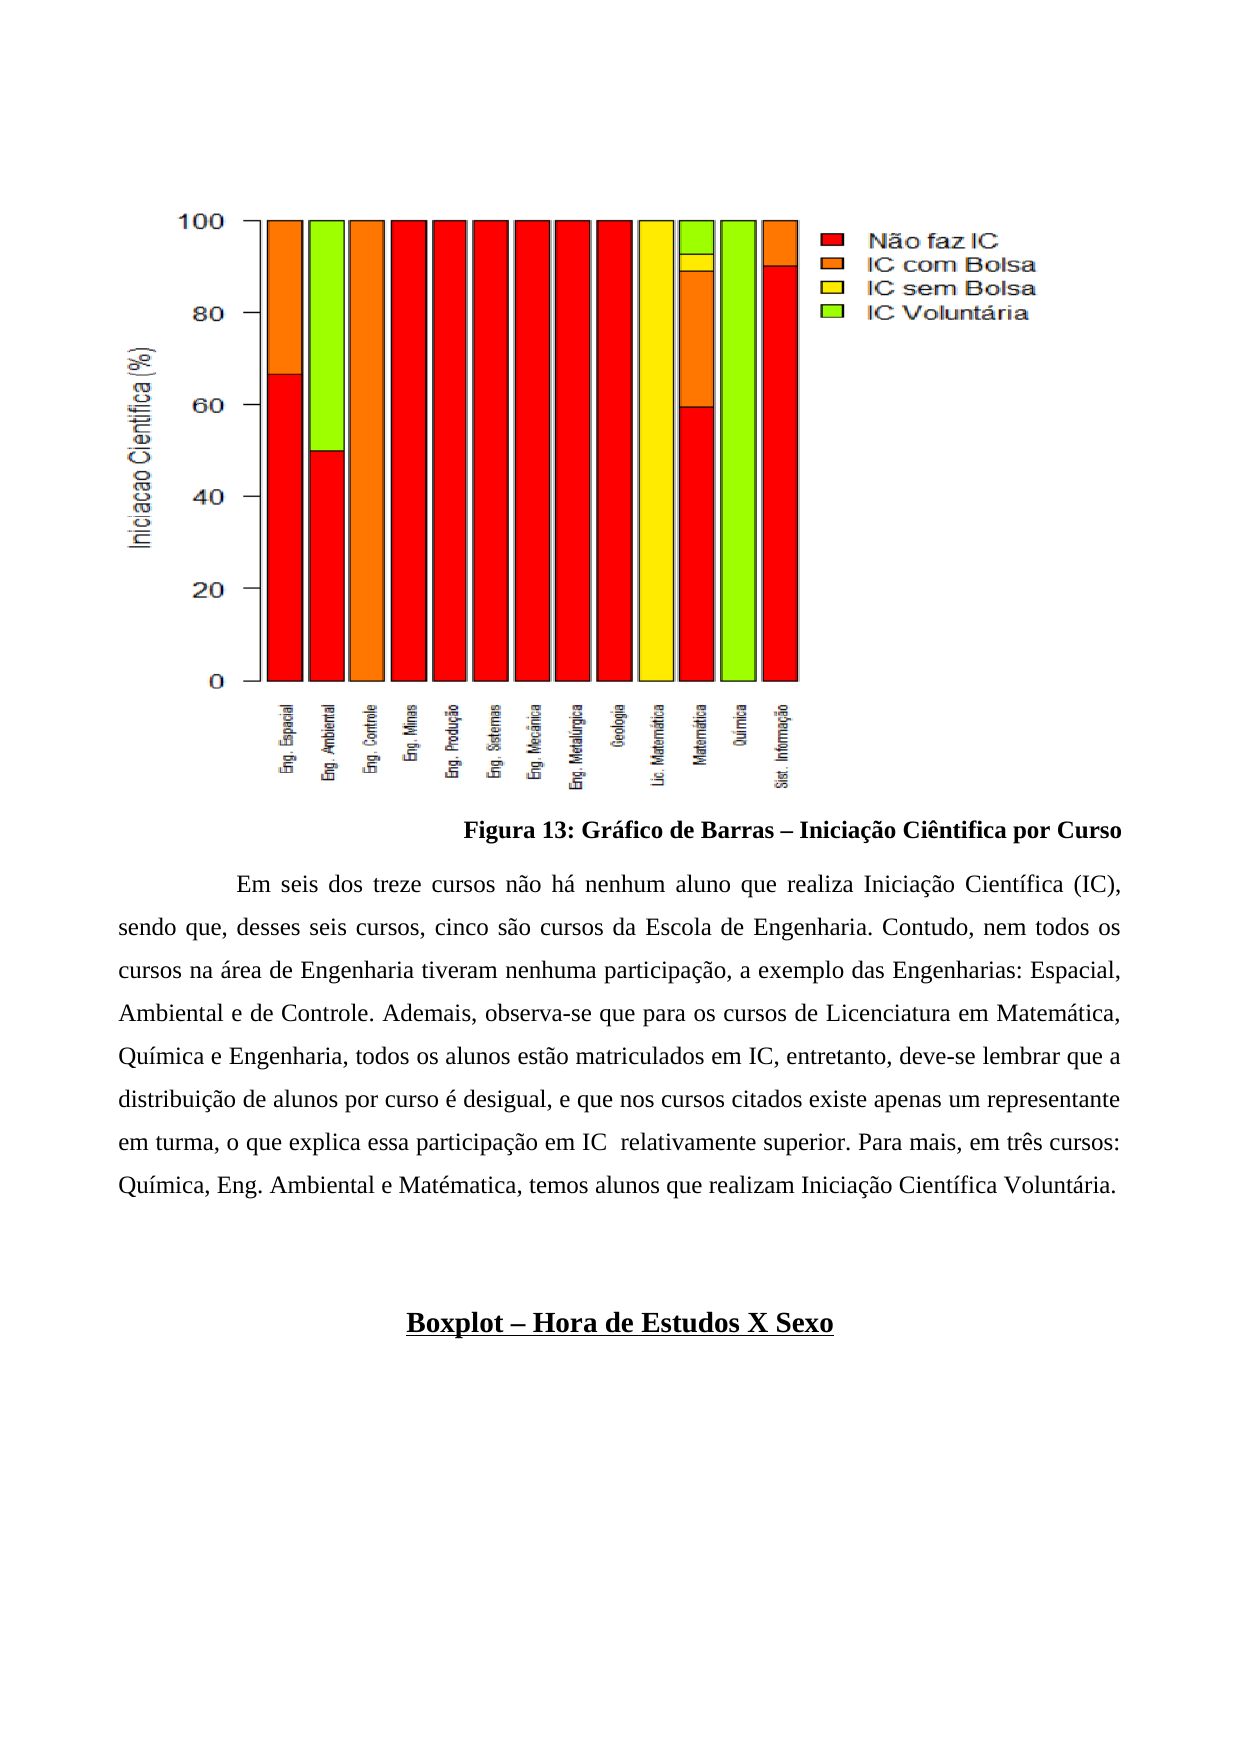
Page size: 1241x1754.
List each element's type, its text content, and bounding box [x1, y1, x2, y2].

text Boxplot – Hora de Estudos X Sexo [81, 1306, 1122, 1339]
text Figura 13: Gráfico de Barras – Iniciação Ciêntifica por Curso [118, 815, 1122, 844]
text Em seis dos treze cursos não há nenhum aluno que realiza Iniciação Científica (IC), sendo que, desses seis cursos, cinco são cursos da Escola de Engenharia. Contudo, nem todos os cursos na área de Engenharia tiveram nenhuma participação, a exemplo das Engenharias: Espacial, Ambiental e de Controle. Ademais, observa-se que para os cursos de Licenciatura em Matemática, Química e Engenharia, todos os alunos estão matriculados em IC, entretanto, deve-se lembrar que a distribuição de alunos por curso é desigual, e que nos cursos citados existe apenas um representante em turma, o que explica essa participação em IC relativamente superior. Para mais, em três cursos: Química, Eng. Ambiental e Matématica, temos alunos que realizam Iniciação Científica Voluntária. [118, 869, 1122, 1199]
